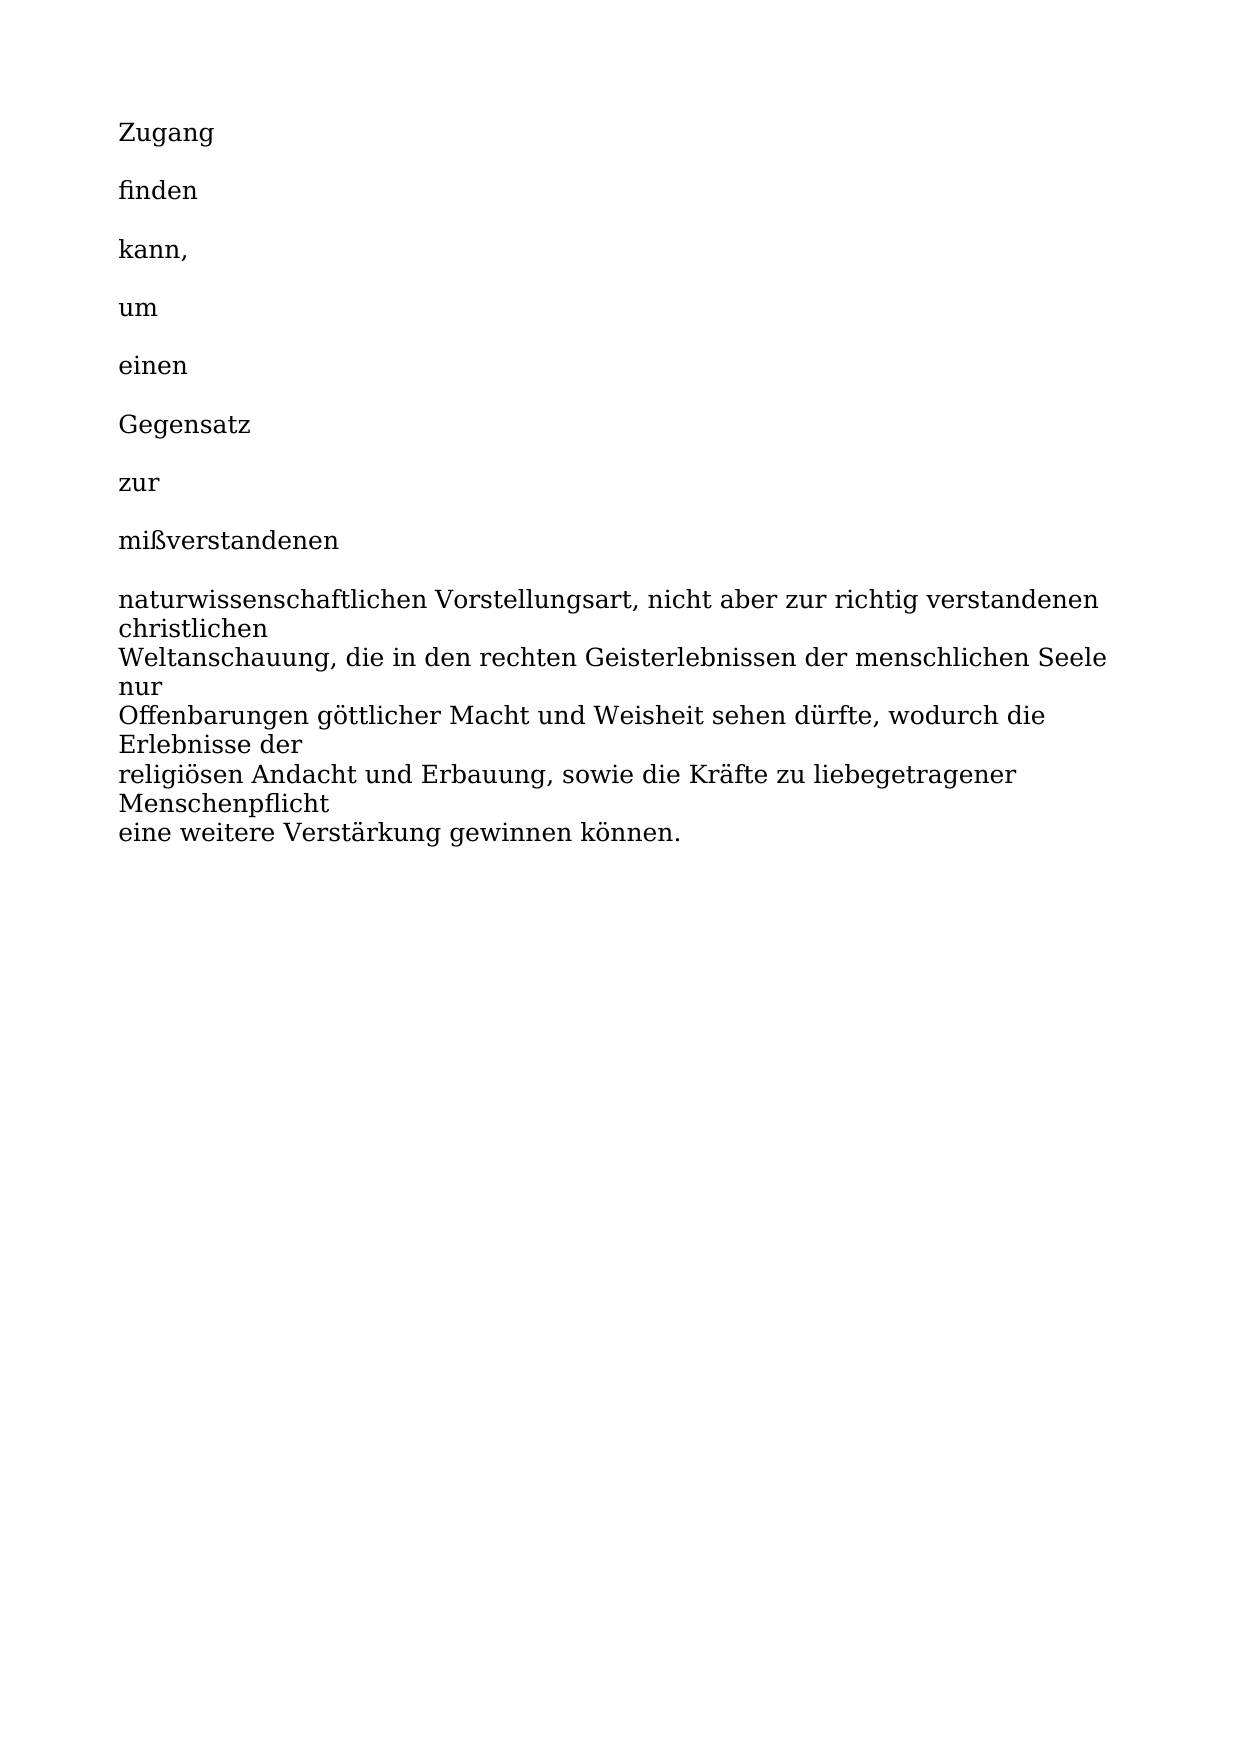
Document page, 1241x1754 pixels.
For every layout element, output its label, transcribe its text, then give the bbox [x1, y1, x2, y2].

text Gegensatz [118, 410, 1122, 439]
text Weltanschauung, die in den rechten Geisterlebnissen der menschlichen Seele nur [118, 643, 1122, 701]
text mißverstandenen [118, 526, 1122, 556]
text einen [118, 351, 1122, 381]
text finden [118, 176, 1122, 206]
text kann, [118, 235, 1122, 264]
text naturwissenschaftlichen Vorstellungsart, nicht aber zur richtig verstandenen christlichen [118, 585, 1122, 643]
text zur [118, 468, 1122, 497]
text um [118, 293, 1122, 322]
text Zugang [118, 118, 1122, 147]
text religiösen Andacht und Erbauung, sowie die Kräfte zu liebegetragener Menschenpflicht [118, 760, 1122, 818]
text Offenbarungen göttlicher Macht und Weisheit sehen dürfte, wodurch die Erlebnisse der [118, 701, 1122, 760]
text eine weitere Verstärkung gewinnen können. [118, 818, 1122, 847]
